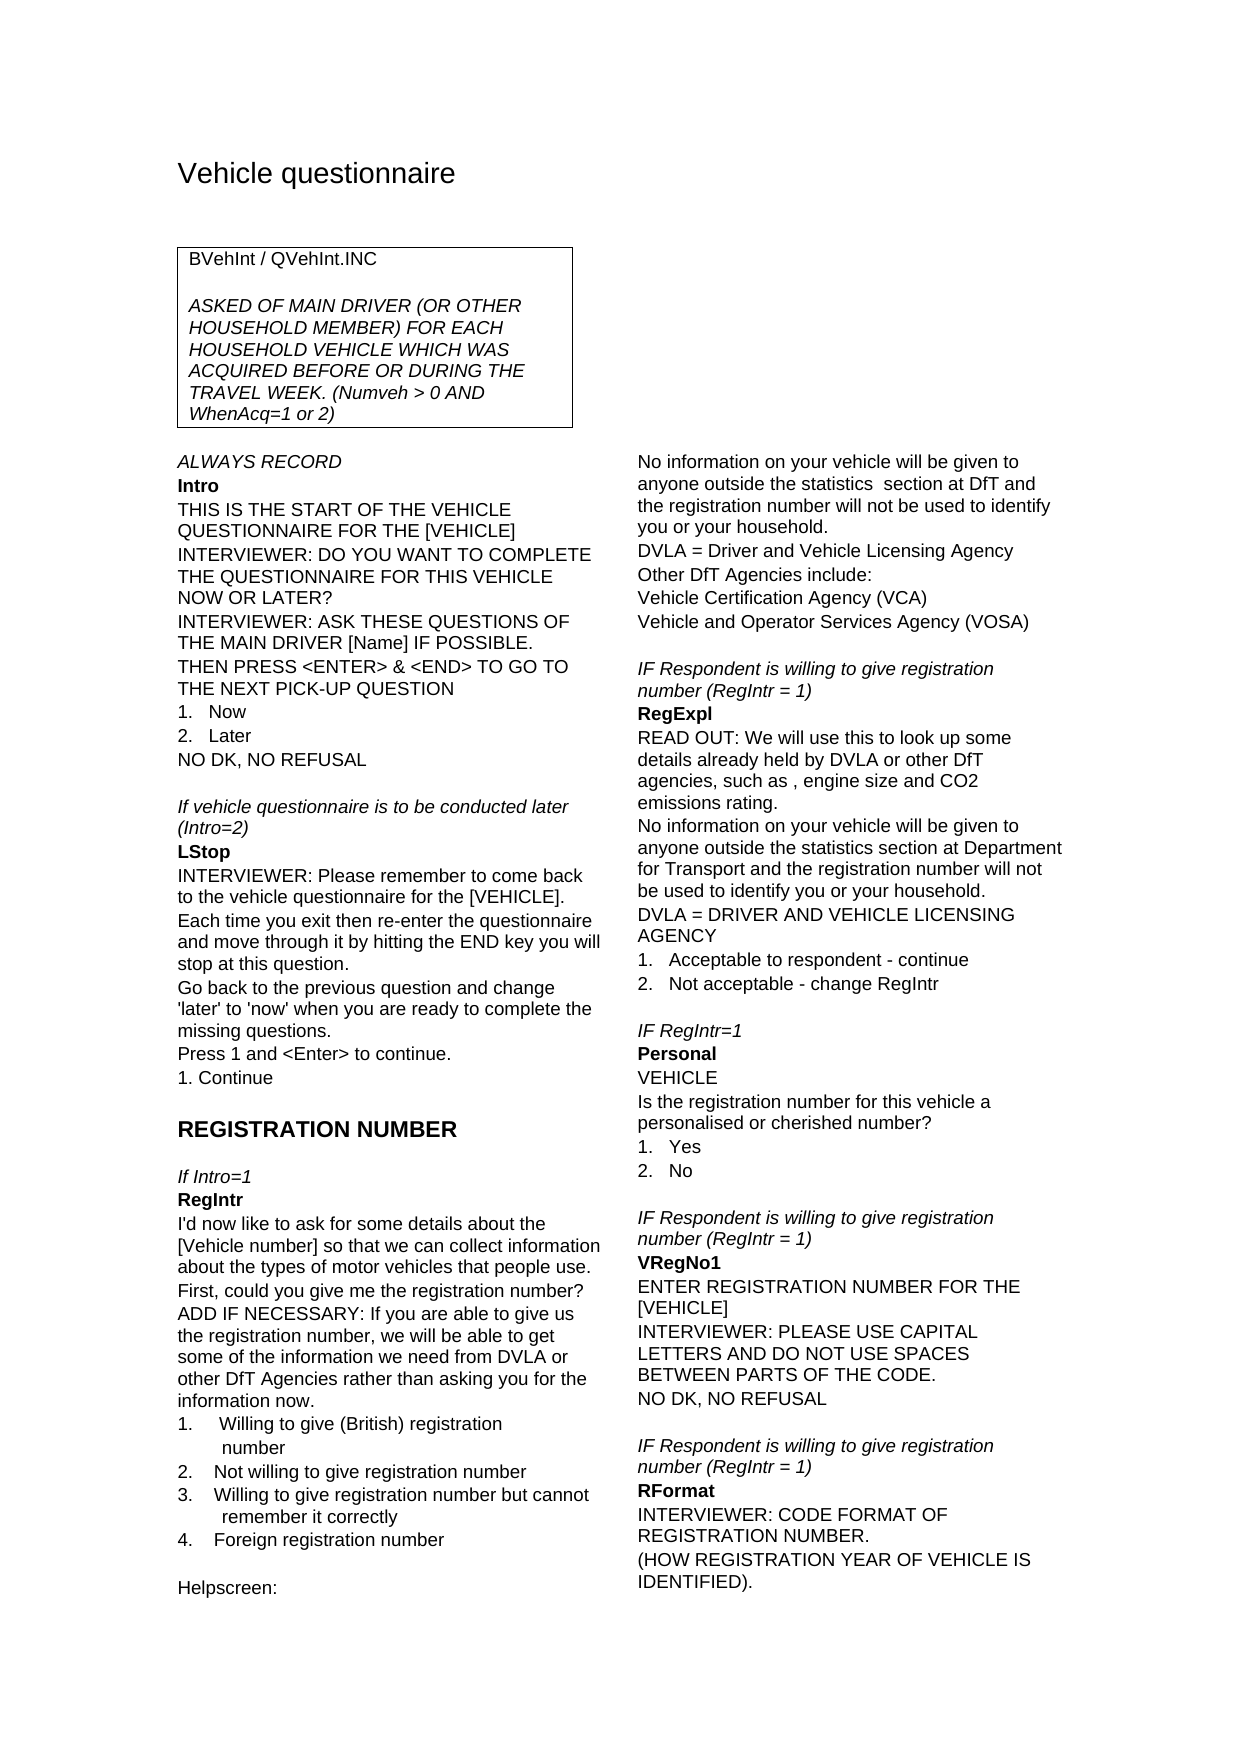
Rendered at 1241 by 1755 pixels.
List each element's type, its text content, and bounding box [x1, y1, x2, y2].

subtitle REGISTRATION NUMBER [177, 1116, 603, 1142]
text No information on your vehicle will be given to anyone outside the statistics section at Department for Transport and the registration number will not be used to identify you or your household. [637, 815, 1063, 901]
text READ OUT: We will use this to look up some details already held by DVLA or other DfT agencies, such as , engine size and CO2 emissions rating. [637, 727, 1063, 813]
text THEN PRESS <ENTER> & <END> TO GO TO THE NEXT PICK-UP QUESTION [177, 656, 603, 699]
text Other DfT Agencies include: [637, 563, 1063, 585]
table_header BVehInt / QVehInt.INC ASKED OF MAIN DRIVER (OR OTHER HOUSEHOLD MEMBER) FOR EACH HOUSEHOLD VEHICLE WHICH WAS ACQUIRED BEFORE OR DURING THE TRAVEL WEEK. (Numveh > 0 AND WhenAcq=1 or 2) [178, 248, 572, 427]
text 4. Foreign registration number [177, 1529, 603, 1551]
text 1. Yes [637, 1136, 1063, 1157]
text 2. Later [177, 725, 603, 746]
text NO DK, NO REFUSAL [637, 1387, 1063, 1409]
text 3. Willing to give registration number but cannot remember it correctly [177, 1484, 603, 1527]
text Intro [177, 475, 603, 497]
text 2. Not acceptable - change RegIntr [637, 972, 1063, 994]
text ENTER REGISTRATION NUMBER FOR THE [VEHICLE] [637, 1276, 1063, 1319]
text IF Respondent is willing to give registration number (RegIntr = 1) [637, 1207, 1063, 1250]
text I'd now like to ask for some details about the [Vehicle number] so that we can collect information about the types of motor vehicles that people use. [177, 1213, 603, 1277]
text ADD IF NECESSARY: If you are able to give us the registration number, we will be able to get some of the information we need from DVLA or other DfT Agencies rather than asking you for the information now. [177, 1303, 603, 1411]
subtitle Vehicle questionnaire [177, 156, 1063, 189]
text No information on your vehicle will be given to anyone outside the statistics section at DfT and the registration number will not be used to identify you or your household. [637, 451, 1063, 538]
text 2. Not willing to give registration number [177, 1460, 603, 1482]
text DVLA = Driver and Vehicle Licensing Agency [637, 540, 1063, 561]
text 1. Acceptable to respondent - continue [637, 949, 1063, 970]
text Vehicle and Operator Services Agency (VOSA) [637, 611, 1063, 632]
text Vehicle Certification Agency (VCA) [637, 587, 1063, 608]
text If Intro=1 [177, 1166, 603, 1187]
text VEHICLE [637, 1067, 1063, 1088]
text IF RegIntr=1 [637, 1019, 1063, 1041]
text If vehicle questionnaire is to be conducted later (Intro=2) [177, 796, 603, 839]
text RFormat [637, 1480, 1063, 1502]
text NO DK, NO REFUSAL [177, 748, 603, 770]
text 1. Willing to give (British) registration [177, 1413, 603, 1435]
text Press 1 and <Enter> to continue. [177, 1043, 603, 1065]
text 2. No [637, 1159, 1063, 1181]
text ALWAYS RECORD [177, 451, 603, 473]
text 1. Now [177, 701, 603, 723]
text Personal [637, 1043, 1063, 1065]
text First, could you give me the registration number? [177, 1279, 603, 1301]
text INTERVIEWER: ASK THESE QUESTIONS OF THE MAIN DRIVER [Name] IF POSSIBLE. [177, 611, 603, 654]
text RegExpl [637, 703, 1063, 725]
text INTERVIEWER: PLEASE USE CAPITAL LETTERS AND DO NOT USE SPACES BETWEEN PARTS OF THE CODE. [637, 1321, 1063, 1385]
text DVLA = DRIVER AND VEHICLE LICENSING AGENCY [637, 903, 1063, 947]
text Go back to the previous question and change 'later' to 'now' when you are ready to complete the missing questions. [177, 976, 603, 1041]
text INTERVIEWER: CODE FORMAT OF REGISTRATION NUMBER. [637, 1504, 1063, 1547]
text LStop [177, 841, 603, 862]
text Each time you exit then re-enter the questionnaire and move through it by hitting the END key you will stop at this question. [177, 910, 603, 974]
text RegIntr [177, 1189, 603, 1211]
text number [177, 1437, 603, 1458]
text INTERVIEWER: Please remember to come back to the vehicle questionnaire for the [VEHICLE]. [177, 864, 603, 908]
text IF Respondent is willing to give registration number (RegIntr = 1) [637, 1435, 1063, 1478]
text (HOW REGISTRATION YEAR OF VEHICLE IS IDENTIFIED). [637, 1549, 1063, 1592]
text VRegNo1 [637, 1252, 1063, 1273]
text THIS IS THE START OF THE VEHICLE QUESTIONNAIRE FOR THE [VEHICLE] [177, 499, 603, 542]
text IF Respondent is willing to give registration number (RegIntr = 1) [637, 658, 1063, 701]
text Is the registration number for this vehicle a personalised or cherished number? [637, 1091, 1063, 1134]
text Helpscreen: [177, 1577, 603, 1598]
text INTERVIEWER: DO YOU WANT TO COMPLETE THE QUESTIONNAIRE FOR THIS VEHICLE NOW OR LATER? [177, 544, 603, 608]
text 1. Continue [177, 1067, 603, 1088]
